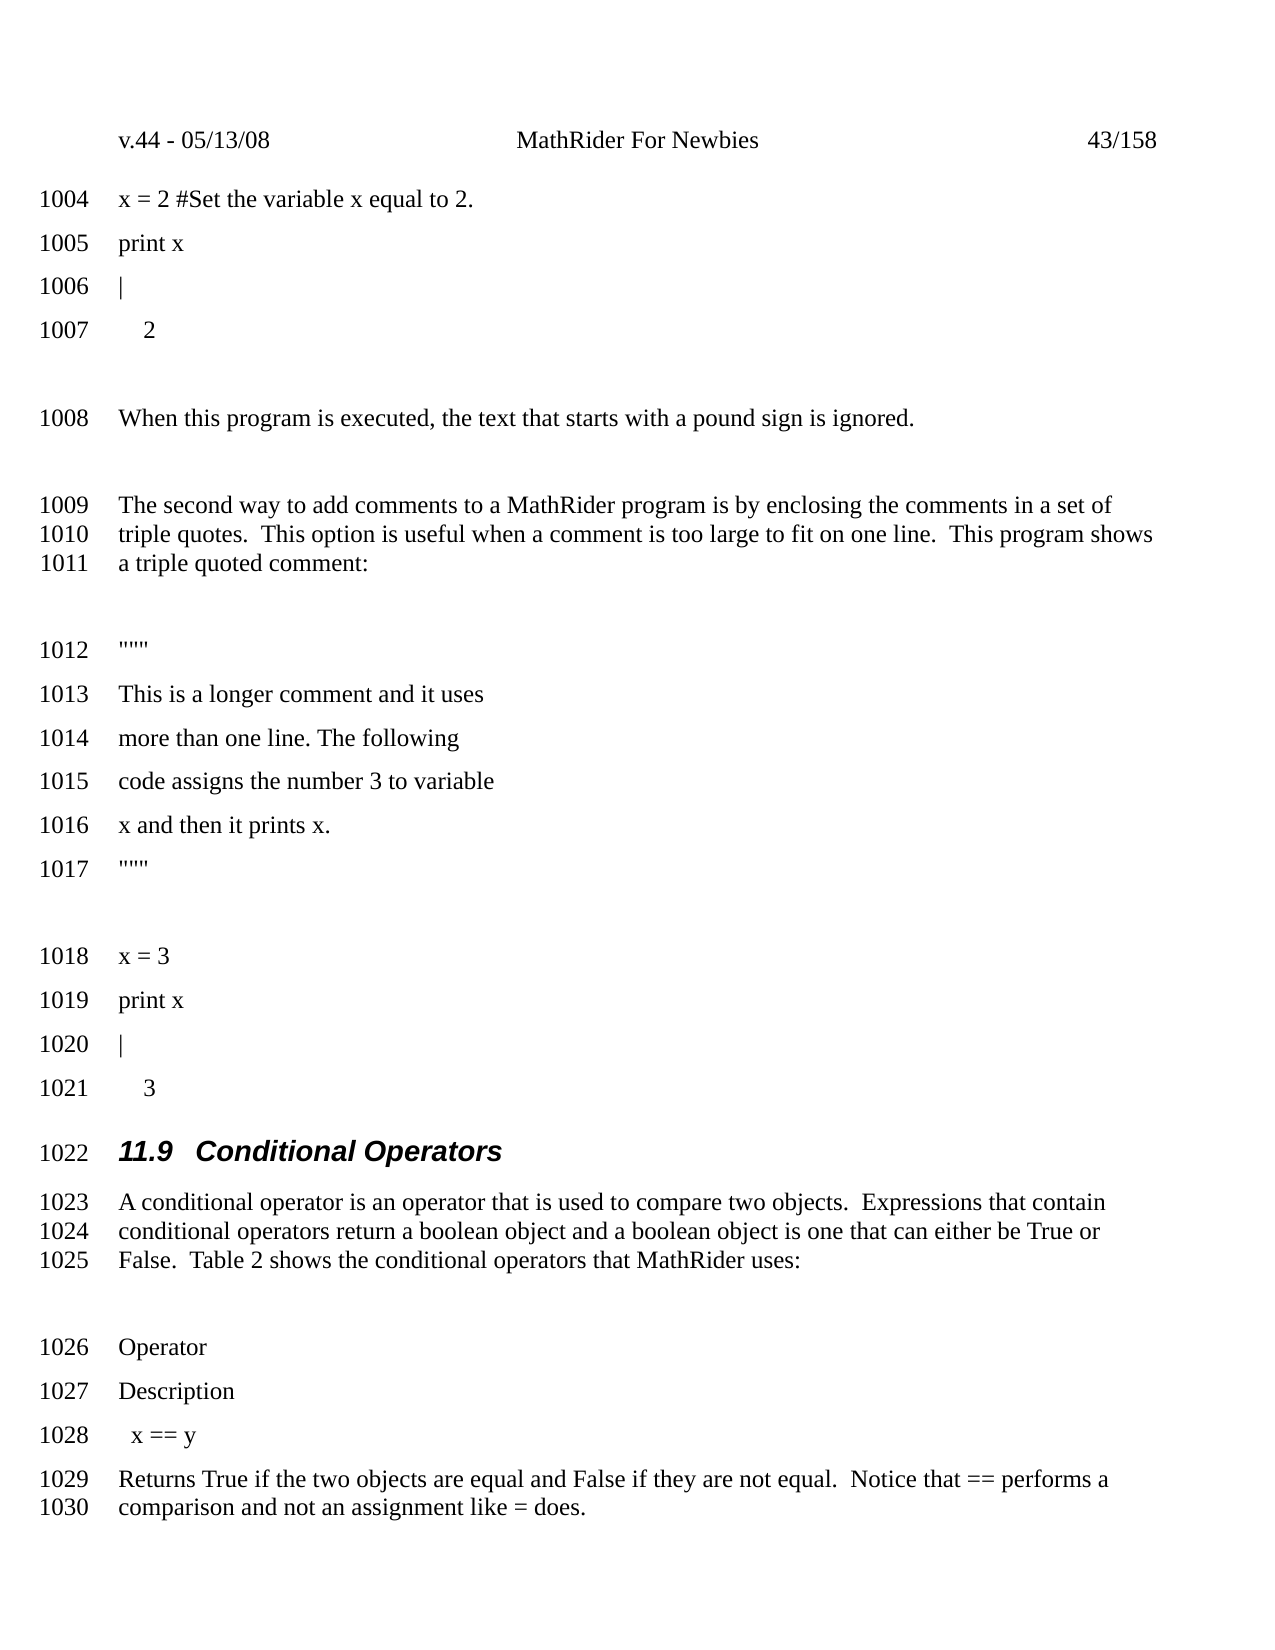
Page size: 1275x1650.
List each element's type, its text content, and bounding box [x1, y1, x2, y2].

text code assigns the number 3 to variable [118, 766, 1157, 795]
text This is a longer comment and it uses [118, 679, 1157, 708]
text print x [118, 985, 1157, 1014]
text When this program is executed, the text that starts with a pound sign is ignored. [118, 403, 1157, 431]
text 3 [118, 1073, 1157, 1101]
text x = 2 #Set the variable x equal to 2. [118, 184, 1157, 213]
text Description [118, 1376, 1157, 1405]
text print x [118, 228, 1157, 256]
text 2 [118, 315, 1157, 344]
text more than one line. The following [118, 723, 1157, 751]
text | [118, 271, 1157, 300]
subtitle Conditional Operators [118, 1134, 1157, 1167]
text x = 3 [118, 941, 1157, 970]
text x and then it prints x. [118, 810, 1157, 839]
text """ [118, 635, 1157, 664]
text Returns True if the two objects are equal and False if they are not equal. Notice that == performs a comparison and not an assignment like = does. [118, 1464, 1157, 1521]
text """ [118, 854, 1157, 883]
text | [118, 1029, 1157, 1058]
text x == y [118, 1420, 1157, 1449]
text Operator [118, 1332, 1157, 1361]
text A conditional operator is an operator that is used to compare two objects. Expressions that contain conditional operators return a boolean object and a boolean object is one that can either be True or False. Table 2 shows the conditional operators that MathRider uses: [118, 1187, 1157, 1274]
text The second way to add comments to a MathRider program is by enclosing the comments in a set of triple quotes. This option is useful when a comment is too large to fit on one line. This program shows a triple quoted comment: [118, 490, 1157, 576]
